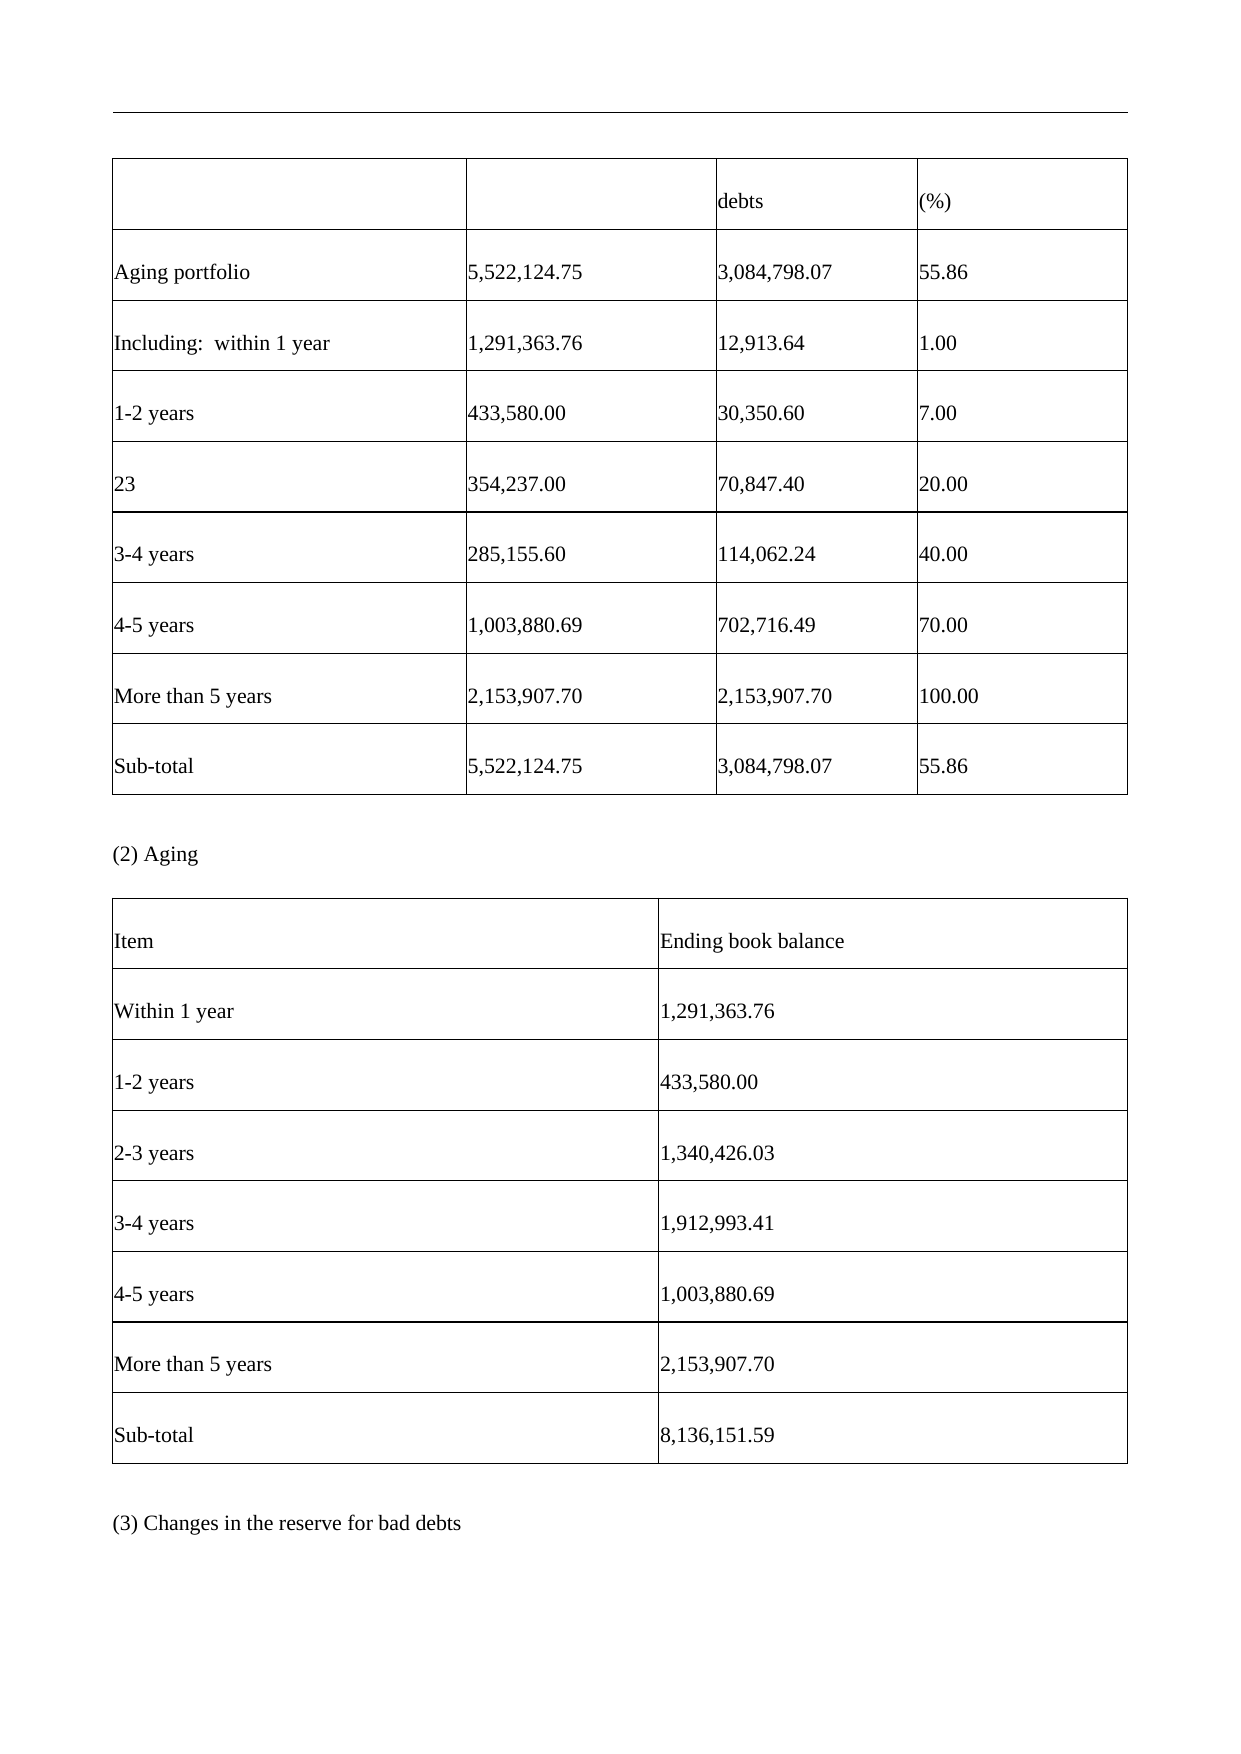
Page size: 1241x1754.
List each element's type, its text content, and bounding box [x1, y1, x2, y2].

table_cell 3-4 years [113, 513, 466, 582]
table_cell 702,716.49 [717, 583, 917, 653]
table_cell 55.86 [918, 230, 1127, 299]
table_cell 1,340,426.03 [659, 1111, 1127, 1180]
table_cell 5,522,124.75 [467, 724, 716, 794]
table_header [113, 159, 466, 229]
table_cell More than 5 years [113, 654, 466, 723]
table_cell 55.86 [918, 724, 1127, 794]
table_cell 23 [113, 442, 466, 511]
table_header Ending book balance [659, 899, 1127, 968]
table_cell 3-4 years [113, 1181, 658, 1251]
table_cell 100.00 [918, 654, 1127, 723]
table_cell 1,003,880.69 [467, 583, 716, 653]
table_cell 1-2 years [113, 371, 466, 441]
table_cell 2-3 years [113, 1111, 658, 1180]
text (3) Changes in the reserve for bad debts [112, 1481, 1128, 1543]
table_cell 4-5 years [113, 583, 466, 653]
table_cell Including: within 1 year [113, 301, 466, 370]
table_cell 433,580.00 [467, 371, 716, 441]
table_cell Within 1 year [113, 969, 658, 1039]
table_cell 7.00 [918, 371, 1127, 441]
table_cell 20.00 [918, 442, 1127, 511]
table_cell 285,155.60 [467, 513, 716, 582]
table_cell 3,084,798.07 [717, 230, 917, 299]
table_cell debts [717, 159, 917, 229]
table_cell 433,580.00 [659, 1040, 1127, 1109]
table_cell 70,847.40 [717, 442, 917, 511]
table_cell 2,153,907.70 [659, 1323, 1127, 1392]
table_cell 114,062.24 [717, 513, 917, 582]
table_cell 1,912,993.41 [659, 1181, 1127, 1251]
table_cell 8,136,151.59 [659, 1393, 1127, 1463]
table_cell 5,522,124.75 [467, 230, 716, 299]
table_cell More than 5 years [113, 1323, 658, 1392]
table_cell 2,153,907.70 [717, 654, 917, 723]
table_cell 1.00 [918, 301, 1127, 370]
table_cell 1,291,363.76 [659, 969, 1127, 1039]
table_cell [467, 159, 716, 229]
table_cell 354,237.00 [467, 442, 716, 511]
table_cell 3,084,798.07 [717, 724, 917, 794]
table_cell 1,291,363.76 [467, 301, 716, 370]
table_cell Aging portfolio [113, 230, 466, 299]
table_cell 1,003,880.69 [659, 1252, 1127, 1321]
table_cell 40.00 [918, 513, 1127, 582]
table_header Item [113, 899, 658, 968]
text (2) Aging [112, 812, 1128, 874]
table_cell 2,153,907.70 [467, 654, 716, 723]
table_cell 4-5 years [113, 1252, 658, 1321]
table_cell 30,350.60 [717, 371, 917, 441]
table_cell 70.00 [918, 583, 1127, 653]
table_cell Sub-total [113, 724, 466, 794]
table_cell (%) [918, 159, 1127, 229]
table_cell 12,913.64 [717, 301, 917, 370]
table_cell Sub-total [113, 1393, 658, 1463]
table_cell 1-2 years [113, 1040, 658, 1109]
